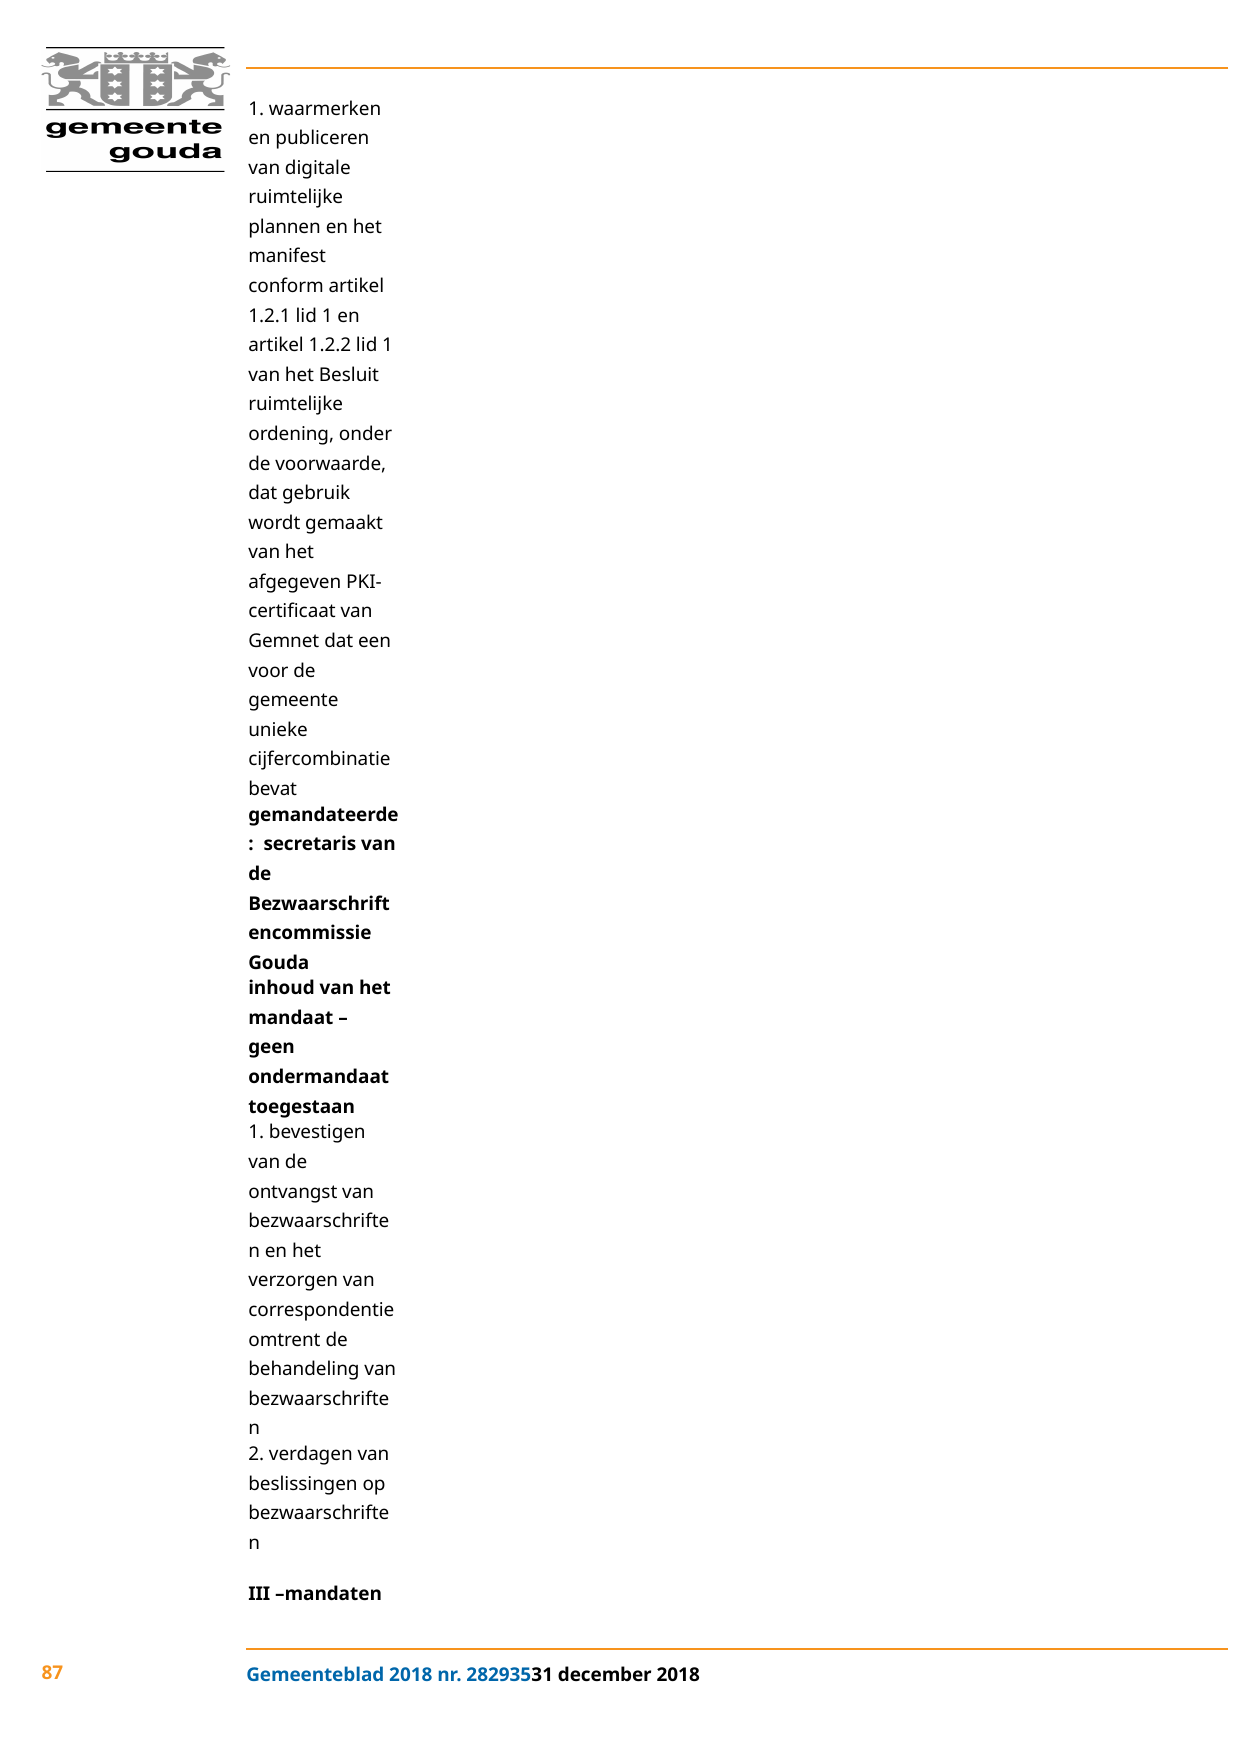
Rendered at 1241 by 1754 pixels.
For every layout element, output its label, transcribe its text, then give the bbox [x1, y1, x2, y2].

picture [41, 47, 231, 172]
table_cell inhoud van het mandaat – geen ondermandaat toegestaan [248, 975, 398, 1119]
table_cell 2. verdagen van beslissingen op bezwaarschriften [248, 1440, 398, 1555]
table_cell [248, 1555, 398, 1580]
table_cell gemandateerde: secretaris van de Bezwaarschriftencommissie Gouda [248, 801, 398, 974]
table_cell 1. waarmerken en publiceren van digitale ruimtelijke plannen en het manifest conform artikel 1.2.1 lid 1 en artikel 1.2.2 lid 1 van het Besluit ruimtelijke ordening, onder de voorwaarde, dat gebruik wordt gemaakt van het afgegeven PKI-certificaat van Gemnet dat een voor de gemeente unieke cijfercombinatie bevat [248, 95, 398, 801]
table_cell 1. bevestigen van de ontvangst van bezwaarschriften en het verzorgen van correspondentie omtrent de behandeling van bezwaarschriften [248, 1119, 398, 1440]
table_cell III –mandaten [248, 1580, 398, 1606]
